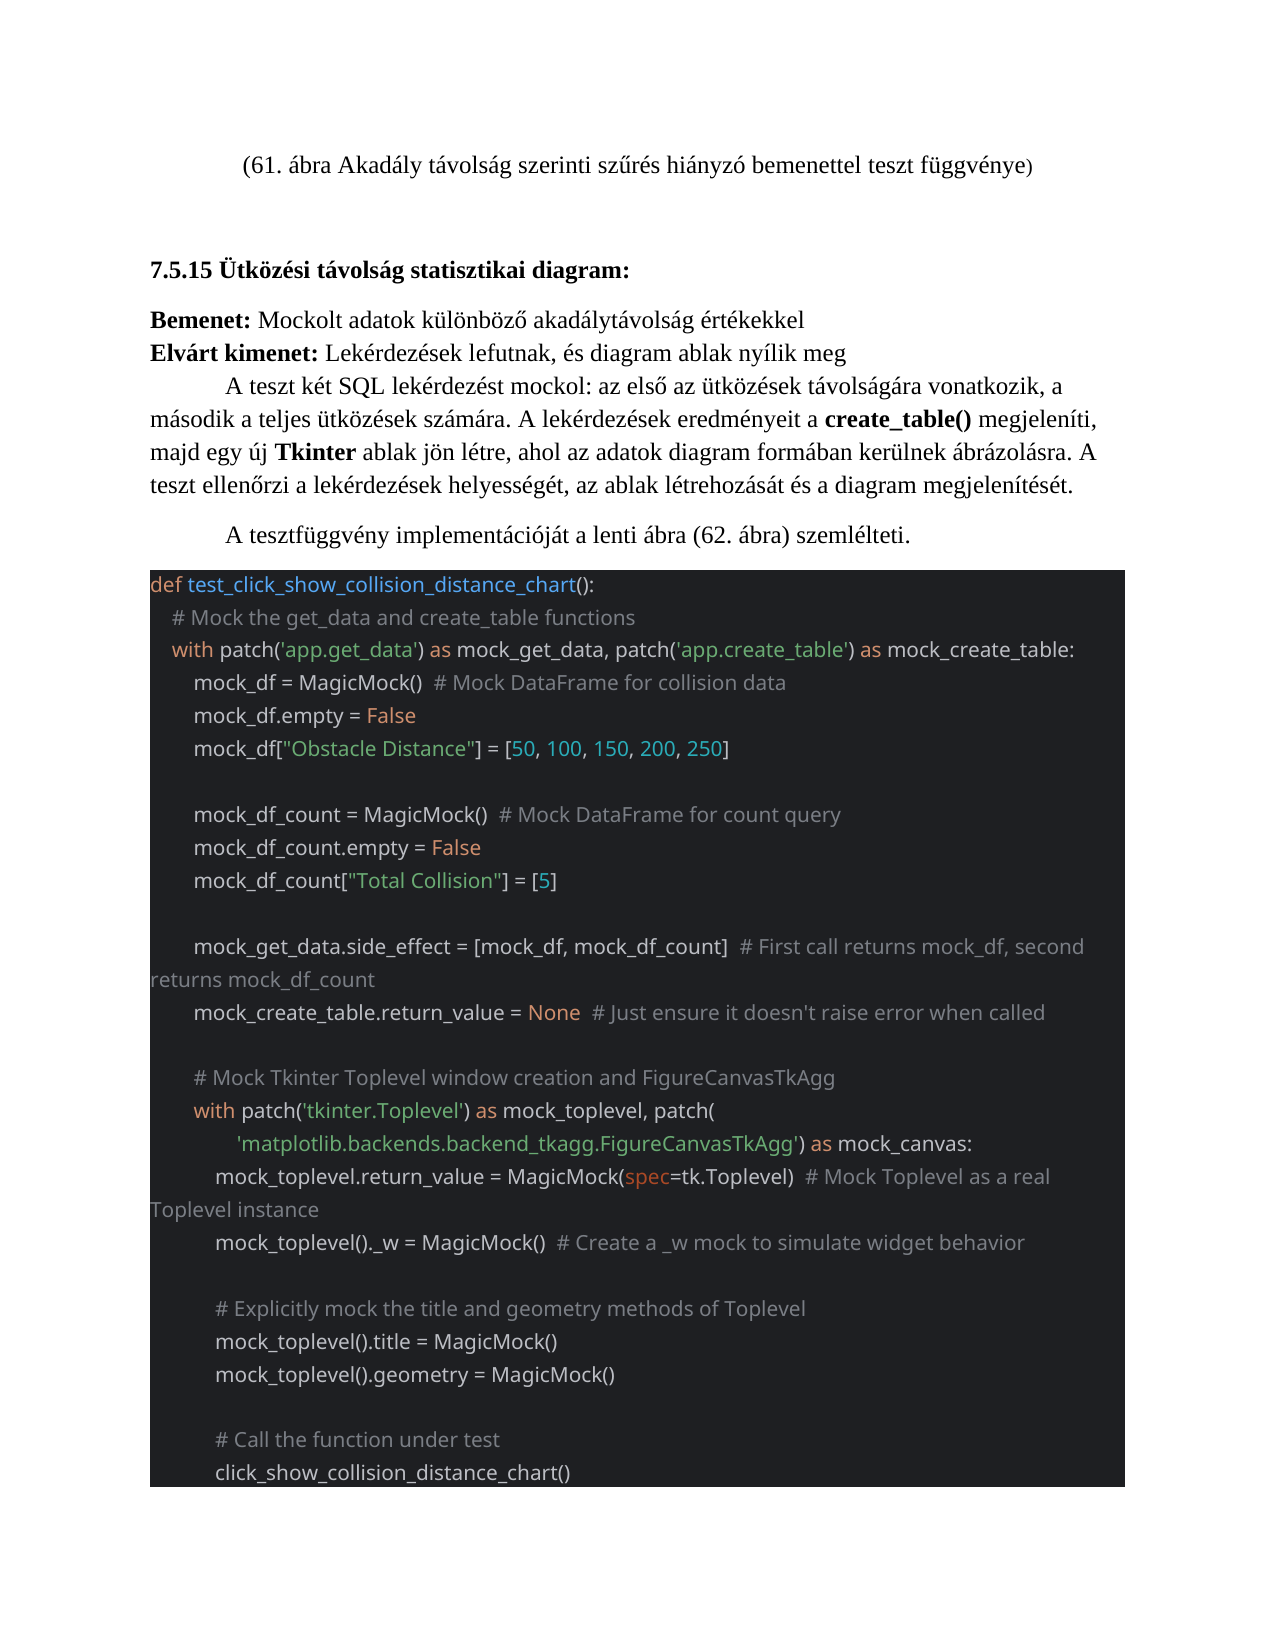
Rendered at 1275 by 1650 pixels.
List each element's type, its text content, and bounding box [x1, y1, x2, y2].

text Bemenet: Mockolt adatok különböző akadálytávolság értékekkel Elvárt kimenet: Lekérdezések lefutnak, és diagram ablak nyílik meg A teszt két SQL lekérdezést mockol: az első az ütközések távolságára vonatkozik, a második a teljes ütközések számára. A lekérdezések eredményeit a create_table() megjeleníti, majd egy új Tkinter ablak jön létre, ahol az adatok diagram formában kerülnek ábrázolásra. A teszt ellenőrzi a lekérdezések helyességét, az ablak létrehozását és a diagram megjelenítését. [150, 305, 1125, 499]
text A tesztfüggvény implementációját a lenti ábra (62. ábra) szemlélteti. [150, 520, 1125, 549]
text 7.5.15 Ütközési távolság statisztikai diagram: [150, 256, 1125, 284]
text def test_click_show_collision_distance_chart(): # Mock the get_data and create_table functions with patch('app.get_data') as mock_get_data, patch('app.create_table') as mock_create_table: mock_df = MagicMock() # Mock DataFrame for collision data mock_df.empty = False mock_df["Obstacle Distance"] = [50, 100, 150, 200, 250] mock_df_count = MagicMock() # Mock DataFrame for count query mock_df_count.empty = False mock_df_count["Total Collision"] = [5] mock_get_data.side_effect = [mock_df, mock_df_count] # First call returns mock_df, second returns mock_df_count mock_create_table.return_value = None # Just ensure it doesn't raise error when called # Mock Tkinter Toplevel window creation and FigureCanvasTkAgg with patch('tkinter.Toplevel') as mock_toplevel, patch( 'matplotlib.backends.backend_tkagg.FigureCanvasTkAgg') as mock_canvas: mock_toplevel.return_value = MagicMock(spec=tk.Toplevel) # Mock Toplevel as a real Toplevel instance mock_toplevel()._w = MagicMock() # Create a _w mock to simulate widget behavior # Explicitly mock the title and geometry methods of Toplevel mock_toplevel().title = MagicMock() mock_toplevel().geometry = MagicMock() # Call the function under test click_show_collision_distance_chart() [150, 570, 1125, 1487]
text (61. ábra Akadály távolság szerinti szűrés hiányzó bemenettel teszt függvénye) [150, 150, 1125, 179]
